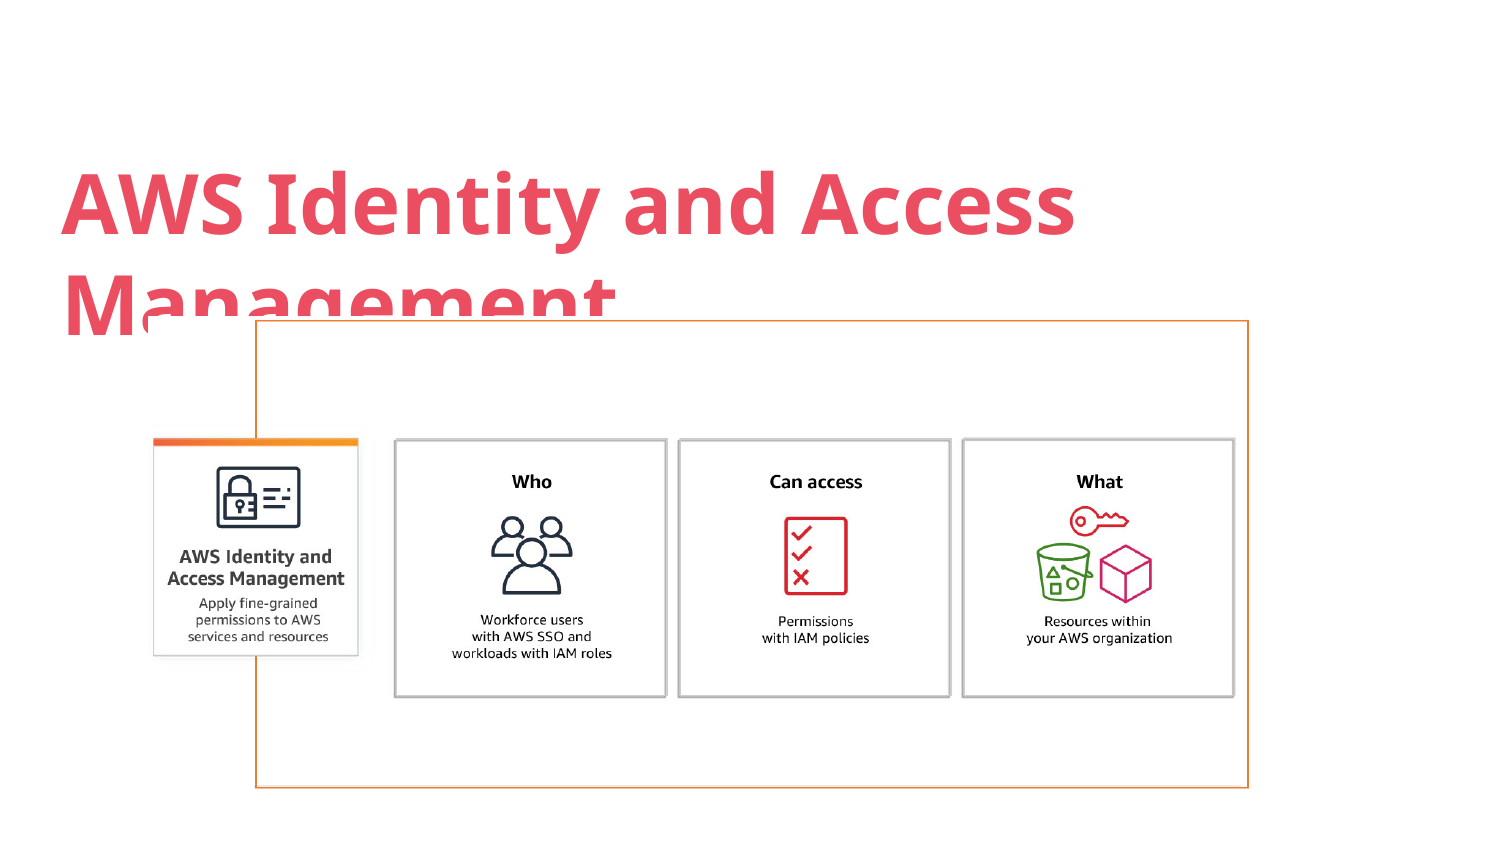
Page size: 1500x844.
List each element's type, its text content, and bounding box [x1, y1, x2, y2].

text_box AWS Identity and Access Management [46, 136, 1452, 235]
picture [148, 316, 1252, 791]
